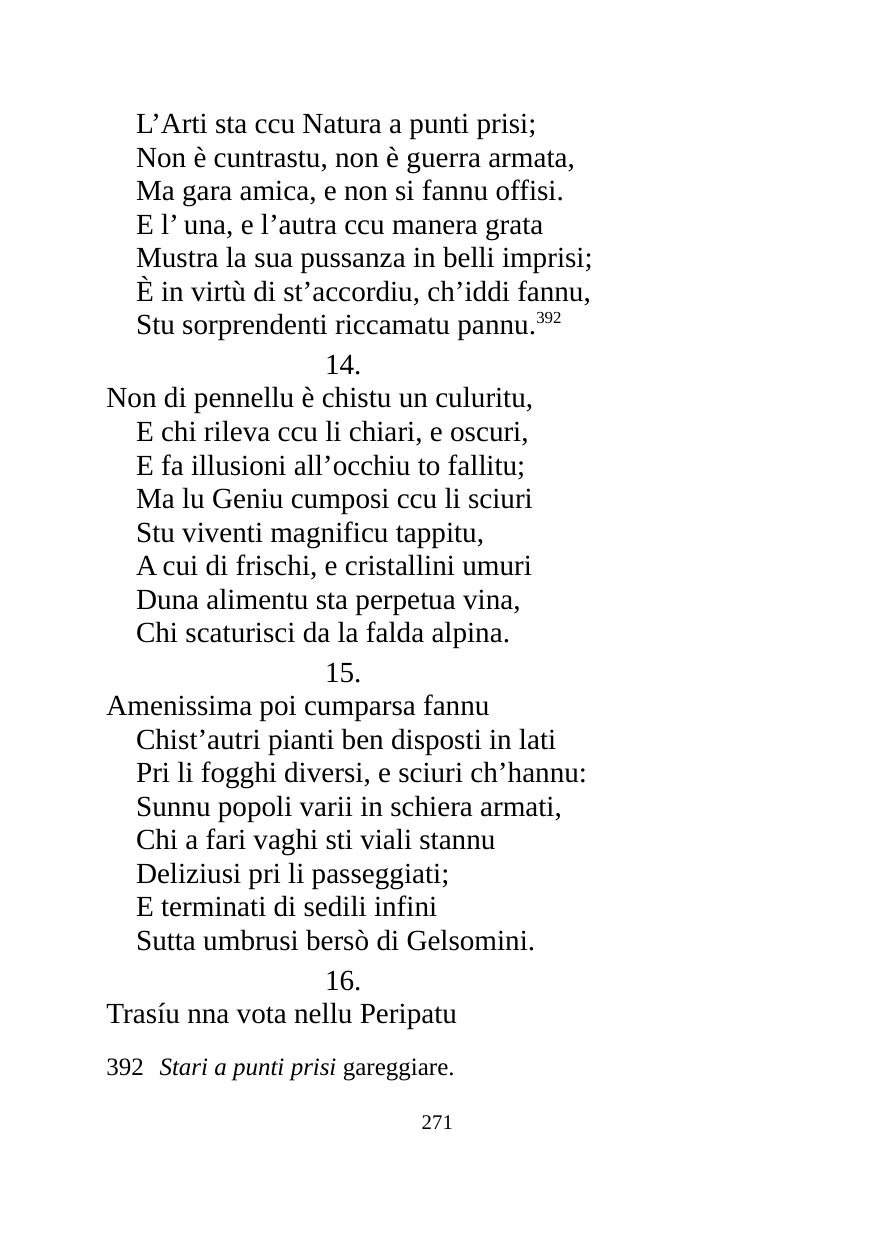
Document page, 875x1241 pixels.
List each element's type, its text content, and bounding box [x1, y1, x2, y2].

text 16. [325, 963, 768, 996]
text Trasíu nna vota nellu Peripatu [106, 996, 768, 1030]
text 15. [325, 655, 768, 688]
text L’Arti sta ccu Natura a punti prisi; Non è cuntrastu, non è guerra armata, Ma gara amica, e non si fannu offisi. E l’ una, e l’autra ccu manera grata Mustra la sua pussanza in belli imprisi; È in virtù di st’accordiu, ch’iddi fannu, Stu sorprendenti riccamatu pannu. [106, 106, 768, 341]
text 14. [325, 347, 768, 381]
text Stari a punti prisi gareggiare. [106, 1052, 768, 1080]
text Non di pennellu è chistu un culuritu, E chi rileva ccu li chiari, e oscuri, E fa illusioni all’occhiu to fallitu; Ma lu Geniu cumposi ccu li sciuri Stu viventi magnificu tappitu, A cui di frischi, e cristallini umuri Duna alimentu sta perpetua vina, Chi scaturisci da la falda alpina. [106, 381, 768, 649]
text Amenissima poi cumparsa fannu Chist’autri pianti ben disposti in lati Pri li fogghi diversi, e sciuri ch’hannu: Sunnu popoli varii in schiera armati, Chi a fari vaghi sti viali stannu Deliziusi pri li passeggiati; E terminati di sedili infini Sutta umbrusi bersò di Gelsomini. [106, 688, 768, 957]
